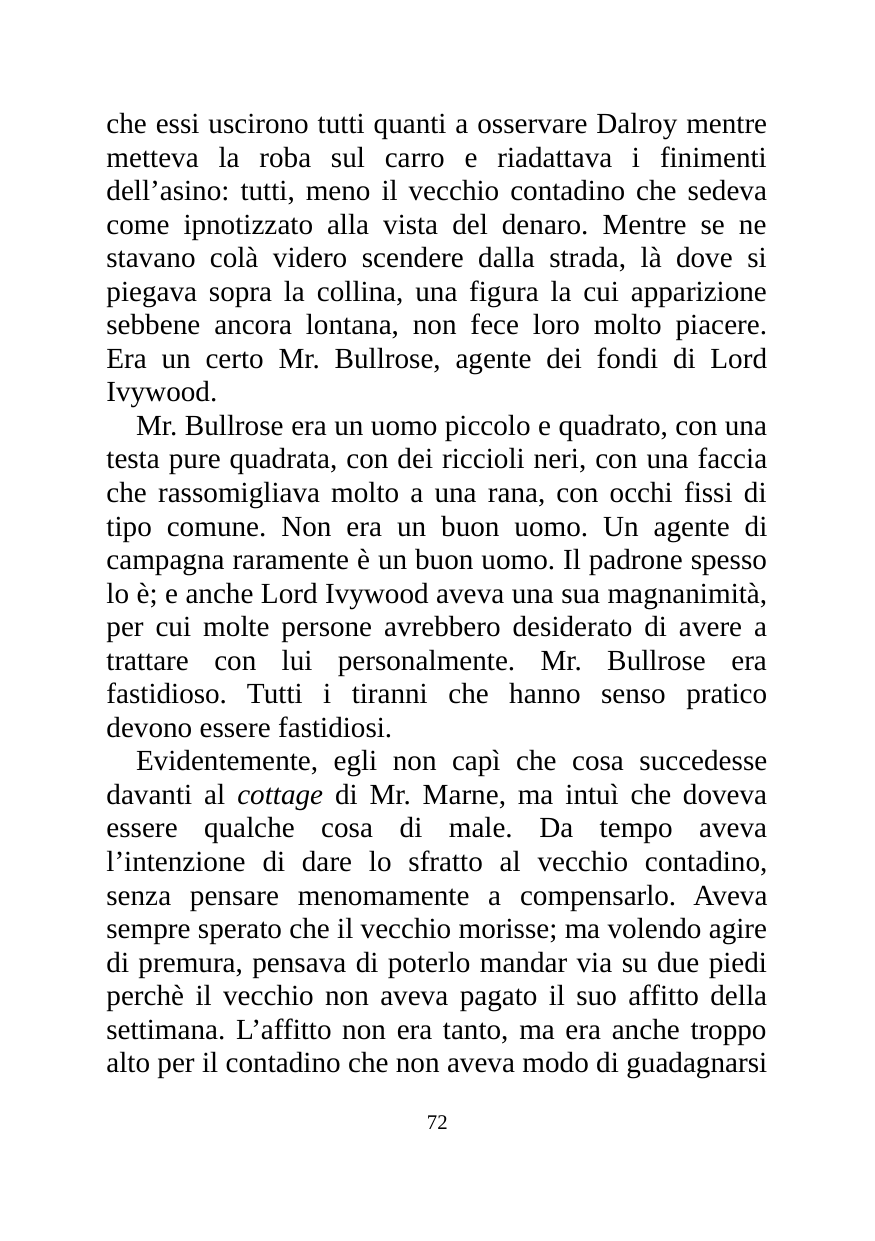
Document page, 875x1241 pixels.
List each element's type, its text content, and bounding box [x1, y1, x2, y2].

text Evidentemente, egli non capì che cosa succedesse davanti al cottage di Mr. Marne, ma intuì che doveva essere qualche cosa di male. Da tempo aveva l’intenzione di dare lo sfratto al vecchio contadino, senza pensare menomamente a compensarlo. Aveva sempre sperato che il vecchio morisse; ma volendo agire di premura, pensava di poterlo mandar via su due piedi perchè il vecchio non aveva pagato il suo affitto della settimana. L’affitto non era tanto, ma era anche troppo alto per il contadino che non aveva modo di guadagnarsi [106, 743, 768, 1079]
text Mr. Bullrose era un uomo piccolo e quadrato, con una testa pure quadrata, con dei riccioli neri, con una faccia che rassomigliava molto a una rana, con occhi fissi di tipo comune. Non era un buon uomo. Un agente di campagna raramente è un buon uomo. Il padrone spesso lo è; e anche Lord Ivywood aveva una sua magnanimità, per cui molte persone avrebbero desiderato di avere a trattare con lui personalmente. Mr. Bullrose era fastidioso. Tutti i tiranni che hanno senso pratico devono essere fastidiosi. [106, 408, 768, 743]
text che essi uscirono tutti quanti a osservare Dalroy mentre metteva la roba sul carro e riadattava i finimenti dell’asino: tutti, meno il vecchio contadino che sedeva come ipnotizzato alla vista del denaro. Mentre se ne stavano colà videro scendere dalla strada, là dove si piegava sopra la collina, una figura la cui apparizione sebbene ancora lontana, non fece loro molto piacere. Era un certo Mr. Bullrose, agente dei fondi di Lord Ivywood. [106, 106, 768, 408]
